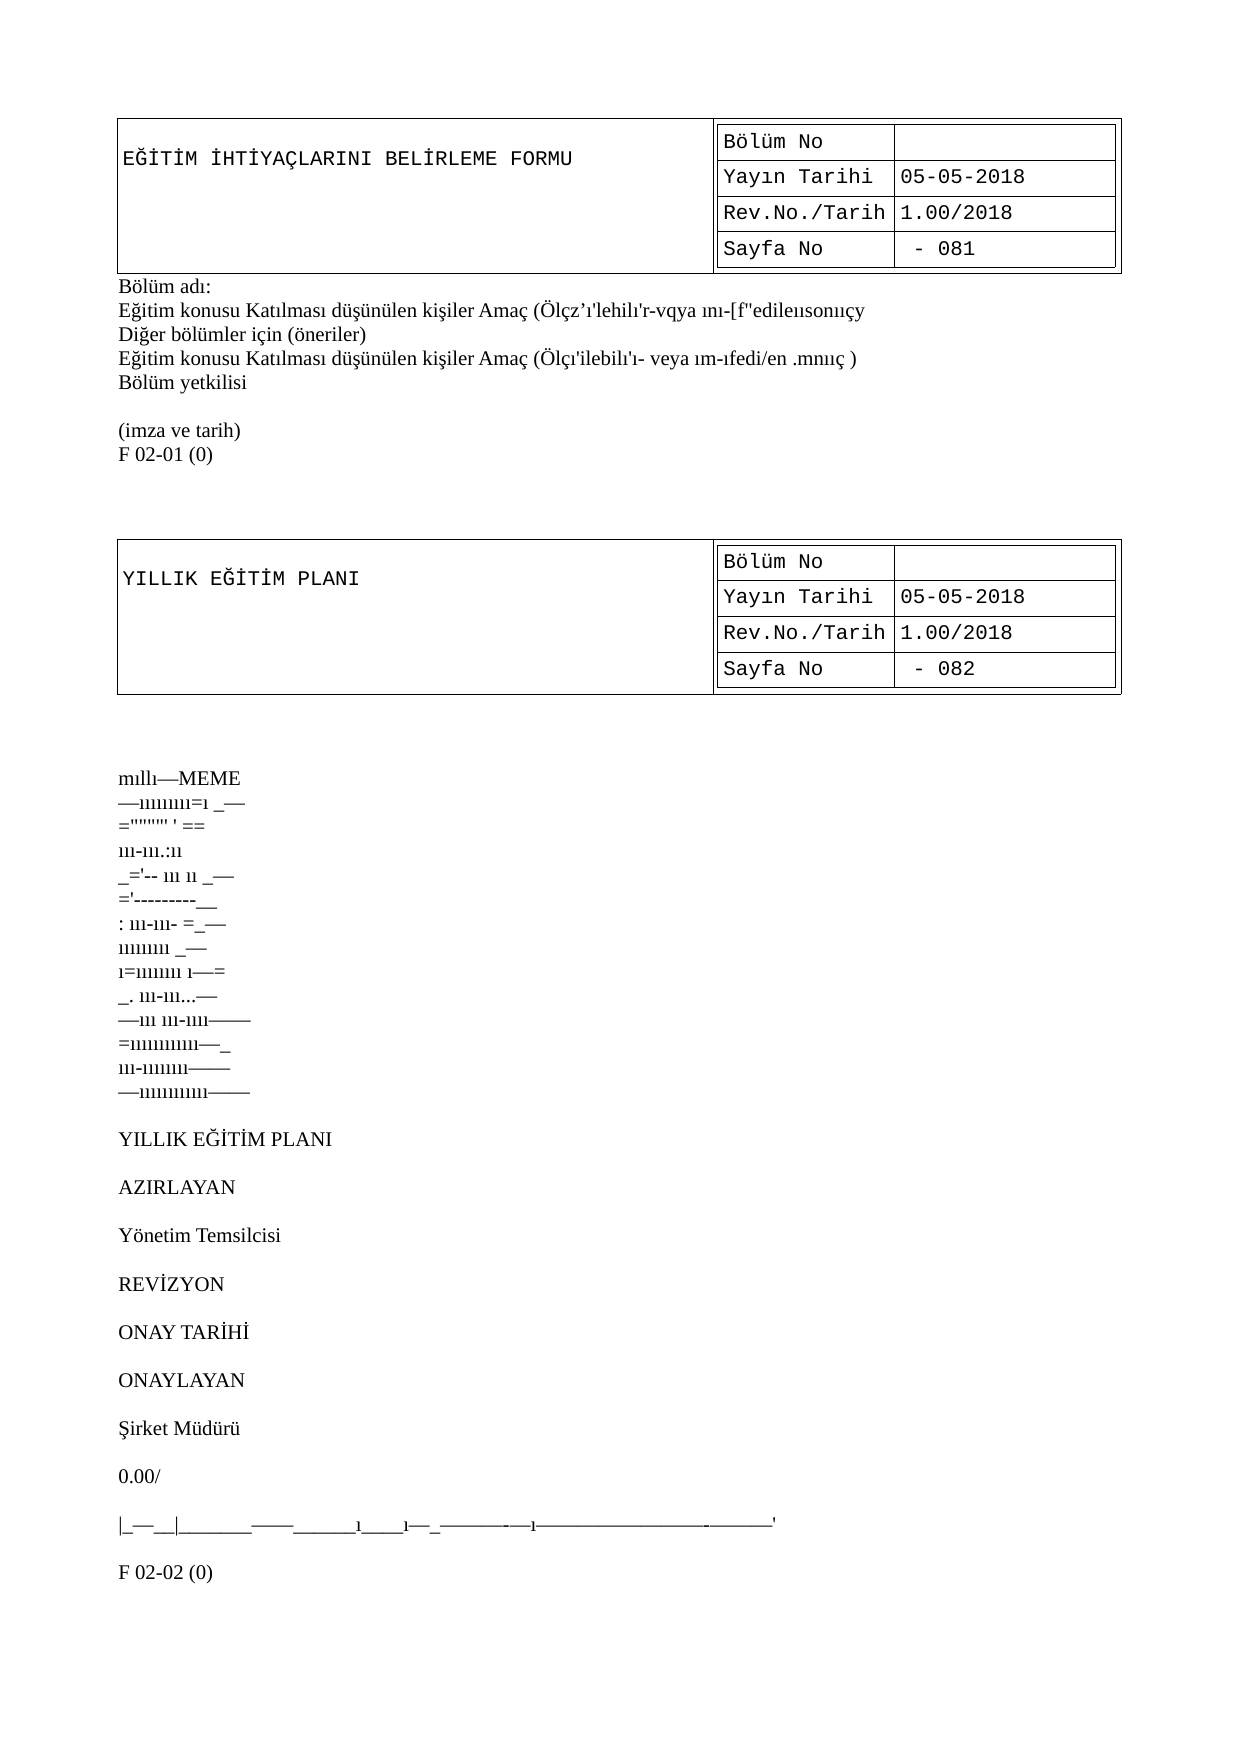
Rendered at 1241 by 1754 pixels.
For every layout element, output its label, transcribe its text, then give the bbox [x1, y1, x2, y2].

text REVİZYON [118, 1272, 1122, 1296]
table_header Bölüm No [718, 125, 894, 160]
text —ıııııııııııı—— [118, 1079, 1122, 1103]
table_header [714, 540, 1121, 693]
text ı=ıııııııı ı—= [118, 959, 1122, 983]
table_cell 05-05-2018 [895, 581, 1115, 616]
text =ıııııııııııı—_ [118, 1031, 1122, 1055]
table_cell Sayfa No [718, 232, 894, 267]
table_header [895, 546, 1115, 580]
text ııııııııı _— [118, 935, 1122, 959]
text AZIRLAYAN [118, 1175, 1122, 1199]
text _. ııı-ııı...— [118, 983, 1122, 1007]
table_cell Rev.No./Tarih [718, 197, 894, 231]
table_header EĞİTİM İHTİYAÇLARINI BELİRLEME FORMU [118, 119, 713, 273]
table_cell 1.00/2018 [895, 617, 1115, 652]
text Eğitim konusu Katılması düşünülen kişiler Amaç (Ölçı'ilebilı'ı- veya ım-ıfedi/en .mnııç ) [118, 346, 1122, 370]
table_cell 05-05-2018 [895, 161, 1115, 196]
table_cell Sayfa No [718, 653, 894, 687]
table_cell Yayın Tarihi [718, 161, 894, 196]
table_header YILLIK EĞİTİM PLANI [118, 540, 713, 693]
text =""""' ' == [118, 814, 1122, 838]
text 0.00/ [118, 1464, 1122, 1488]
text Şirket Müdürü [118, 1416, 1122, 1440]
text F 02-01 (0) [118, 442, 1122, 466]
text (imza ve tarih) [118, 418, 1122, 442]
text —ııı ııı-ıııı—— [118, 1007, 1122, 1031]
text : ııı-ııı- =_— [118, 911, 1122, 935]
table_cell 1.00/2018 [895, 197, 1115, 231]
text —ııııııııı=ı _— [118, 790, 1122, 814]
text ONAYLAYAN [118, 1368, 1122, 1392]
table_header [714, 119, 1121, 273]
text F 02-02 (0) [118, 1560, 1122, 1584]
table_cell - 082 [895, 653, 1115, 687]
table_cell - 081 [895, 232, 1115, 267]
text Eğitim konusu Katılması düşünülen kişiler Amaç (Ölçz’ı'lehilı'r-vqya ını-[f"edileıısonııçy [118, 298, 1122, 322]
text YILLIK EĞİTİM PLANI [118, 1127, 1122, 1151]
text ııı-ııı.:ıı [118, 838, 1122, 862]
text Bölüm adı: [118, 274, 1122, 298]
text Yönetim Temsilcisi [118, 1223, 1122, 1247]
text ONAY TARİHİ [118, 1320, 1122, 1344]
text |_—__|_______——______ı____ı—_———-—ı————————-———' [118, 1512, 1122, 1536]
table_cell Rev.No./Tarih [718, 617, 894, 652]
table_header [895, 125, 1115, 160]
text mıllı—MEME [118, 766, 1122, 790]
text Bölüm yetkilisi [118, 370, 1122, 394]
text ııı-ıııııııı—— [118, 1055, 1122, 1079]
text _='-- ııı ıı _— [118, 862, 1122, 887]
table_header Bölüm No [718, 546, 894, 580]
text ='---------__ [118, 887, 1122, 911]
table_cell Yayın Tarihi [718, 581, 894, 616]
text Diğer bölümler için (öneriler) [118, 322, 1122, 346]
